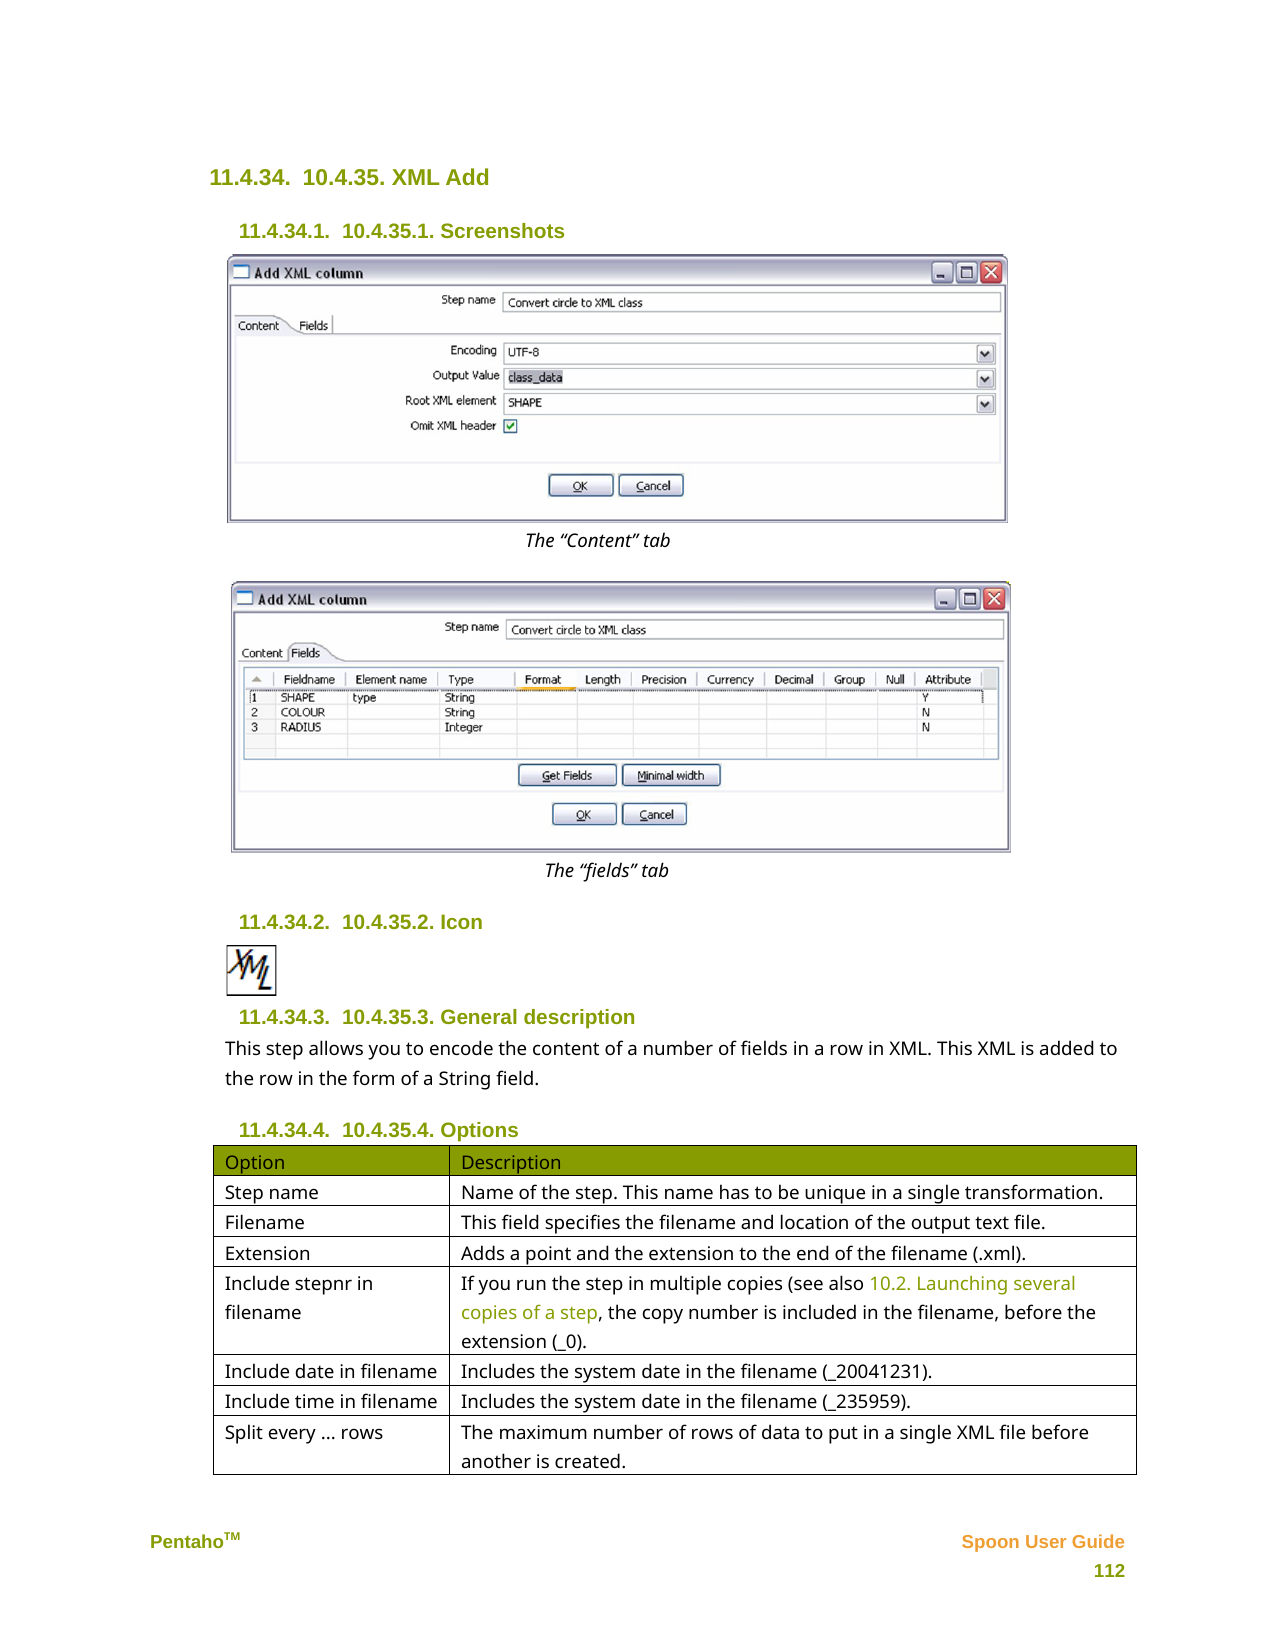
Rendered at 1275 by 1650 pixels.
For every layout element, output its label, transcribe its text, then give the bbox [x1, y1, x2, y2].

subtitle 10.4.35.3. General description [239, 1003, 1125, 1032]
table_cell Step name [214, 1176, 449, 1205]
table_header Description [450, 1146, 1136, 1175]
text The “Content” tab [450, 246, 1125, 553]
table_cell Name of the step. This name has to be unique in a single transformation. [450, 1176, 1136, 1205]
table_cell Adds a point and the extension to the end of the filename (.xml). [450, 1237, 1136, 1266]
subtitle 10.4.35.4. Options [239, 1109, 1125, 1144]
table_cell The maximum number of rows of data to put in a single XML file before another is created. [450, 1416, 1136, 1474]
table_cell Include stepnr in filename [214, 1267, 449, 1354]
table_cell If you run the step in multiple copies (see also 10.2. Launching several copies of a step, the copy number is included in the filename, before the extension (_0). [450, 1267, 1136, 1354]
table_cell Include date in filename [214, 1355, 449, 1384]
table_cell Filename [214, 1206, 449, 1236]
table_cell This field specifies the filename and location of the output text file. [450, 1206, 1136, 1236]
table_header Option [214, 1146, 449, 1175]
text The “fields” tab [228, 553, 1125, 883]
table_cell Includes the system date in the filename (_235959). [450, 1386, 1136, 1415]
subtitle 10.4.35. XML Add [209, 157, 1125, 192]
subtitle 10.4.35.1. Screenshots [239, 211, 1125, 246]
subtitle 10.4.35.2. Icon [239, 902, 1125, 937]
picture [226, 945, 277, 996]
table_cell Includes the system date in the filename (_20041231). [450, 1355, 1136, 1384]
table_cell Include time in filename [214, 1386, 449, 1415]
text This step allows you to encode the content of a number of fields in a row in XML. This XML is added to the row in the form of a String field. [225, 1032, 1125, 1091]
table_cell Extension [214, 1237, 449, 1266]
table_cell Split every ... rows [214, 1416, 449, 1474]
